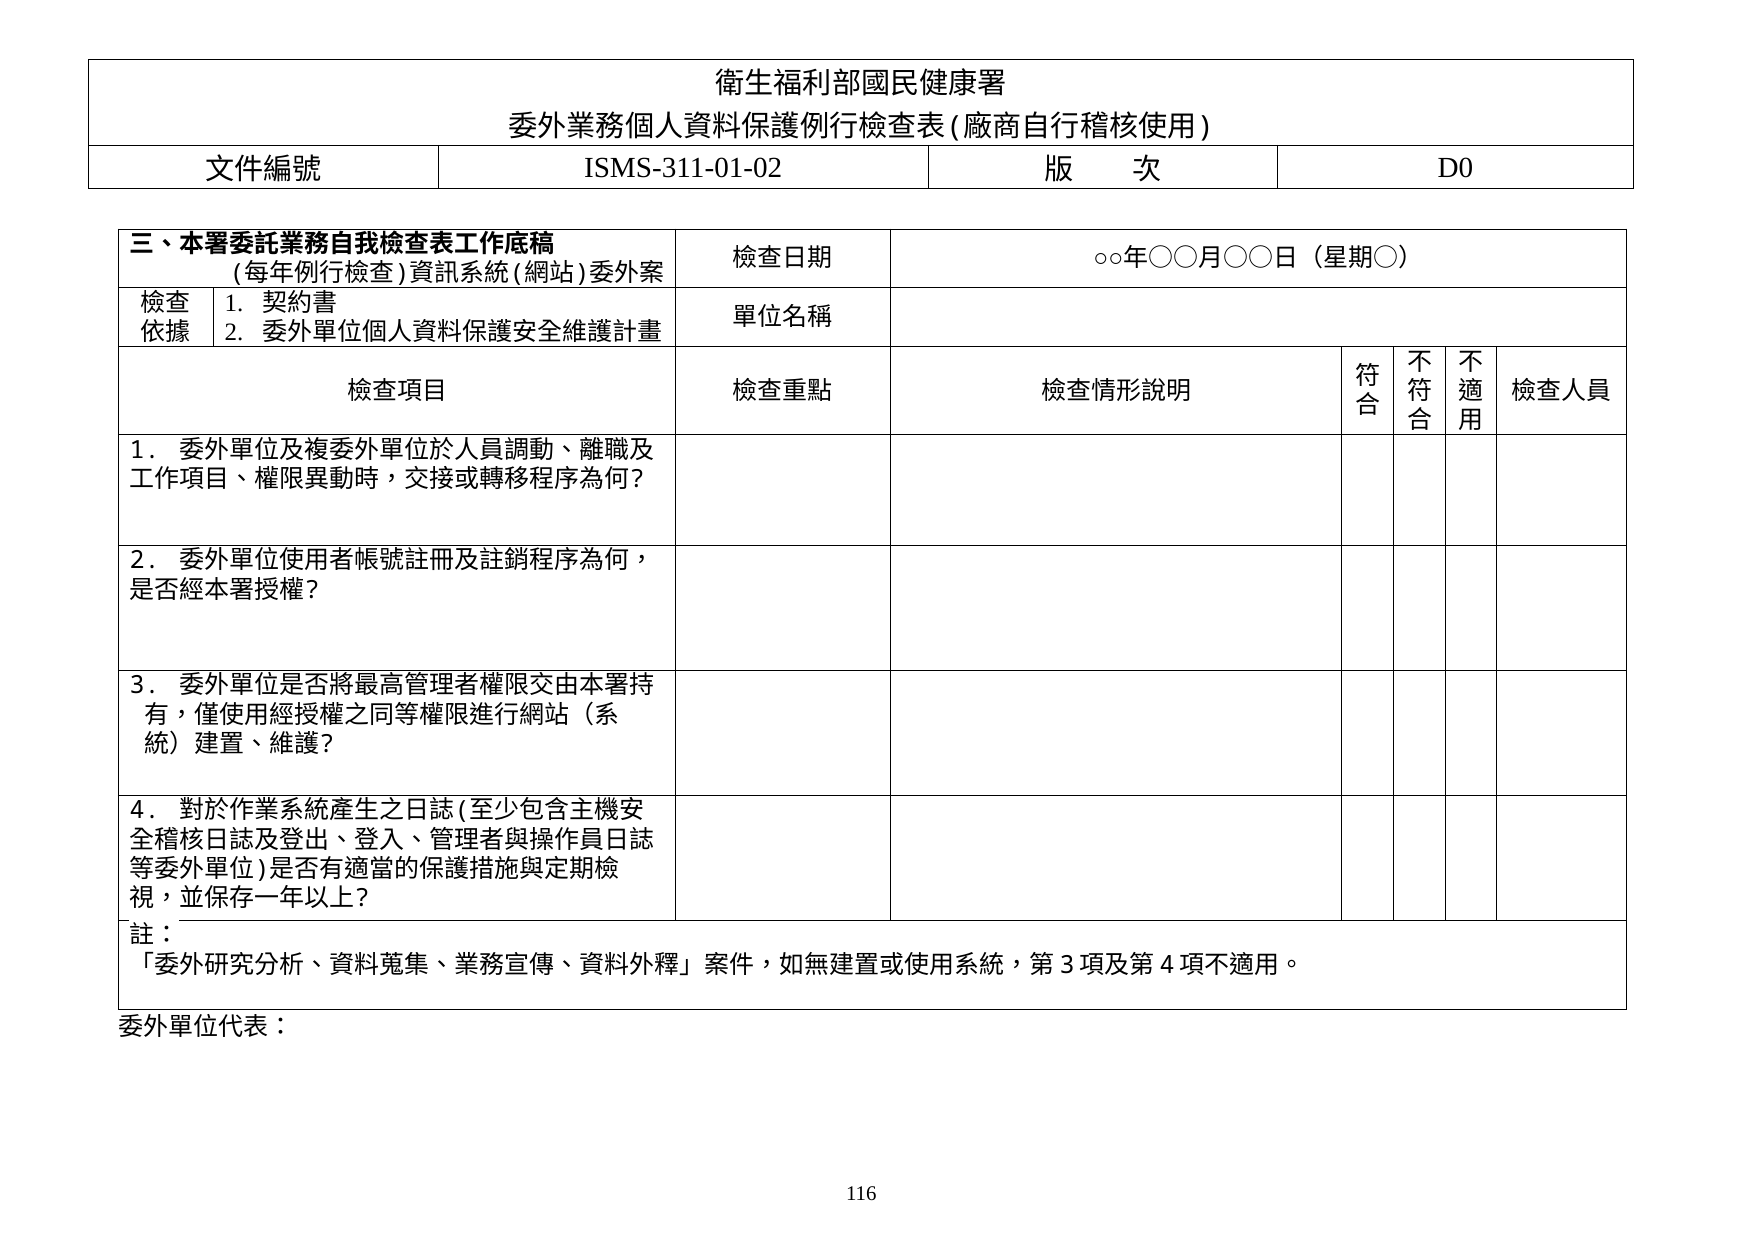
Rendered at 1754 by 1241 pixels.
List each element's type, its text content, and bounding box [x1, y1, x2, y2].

table_cell [1446, 796, 1496, 920]
text 委外單位代表： [118, 1010, 1616, 1042]
table_cell 4. 對於作業系統產生之日誌(至少包含主機安全稽核日誌及登出、登入、管理者與操作員日誌等委外單位)是否有適當的保護措施與定期檢視，並保存一年以上? [119, 796, 675, 920]
table_header ○○年○○月○○日（星期○） [891, 230, 1626, 287]
table_header 三、本署委託業務自我檢查表工作底稿 (每年例行檢查)資訊系統(網站)委外案 [119, 230, 675, 287]
table_cell [1394, 796, 1445, 920]
table_cell [1497, 796, 1626, 920]
table_cell [1394, 435, 1445, 545]
table_cell 單位名稱 [676, 288, 890, 346]
table_cell 符合 [1342, 347, 1393, 434]
table_cell 不適用 [1446, 347, 1496, 434]
table_cell [891, 288, 1626, 346]
table_cell [676, 796, 890, 920]
table_cell [891, 796, 1341, 920]
table_cell [1342, 671, 1393, 795]
table_cell 檢查人員 [1497, 347, 1626, 434]
table_cell [1394, 671, 1445, 795]
table_cell 檢查依據 [119, 288, 213, 346]
table_cell [676, 435, 890, 545]
table_cell 契約書 委外單位個人資料保護安全維護計畫 [214, 288, 675, 346]
table_cell [1342, 546, 1393, 670]
table_cell [1497, 671, 1626, 795]
table_cell [1446, 435, 1496, 545]
table_cell [1446, 546, 1496, 670]
table_cell [891, 546, 1341, 670]
table_cell 註： 「委外研究分析、資料蒐集、業務宣傳、資料外釋」案件，如無建置或使用系統，第3項及第4項不適用。 [119, 921, 1626, 1009]
table_cell 2. 委外單位使用者帳號註冊及註銷程序為何，是否經本署授權? [119, 546, 675, 670]
table_cell [1497, 546, 1626, 670]
table_cell [891, 671, 1341, 795]
table_cell [891, 435, 1341, 545]
table_cell [1446, 671, 1496, 795]
table_cell 1. 委外單位及複委外單位於人員調動、離職及工作項目、權限異動時，交接或轉移程序為何? [119, 435, 675, 545]
table_cell 檢查項目 [119, 347, 675, 434]
table_cell 檢查情形說明 [891, 347, 1341, 434]
table_cell 3. 委外單位是否將最高管理者權限交由本署持有，僅使用經授權之同等權限進行網站（系統）建置、維護? [119, 671, 675, 795]
table_cell 檢查重點 [676, 347, 890, 434]
table_cell [1497, 435, 1626, 545]
table_cell [676, 671, 890, 795]
table_cell [1342, 435, 1393, 545]
table_cell [1342, 796, 1393, 920]
table_header 檢查日期 [676, 230, 890, 287]
table_cell 不符合 [1394, 347, 1445, 434]
table_cell [676, 546, 890, 670]
table_cell [1394, 546, 1445, 670]
